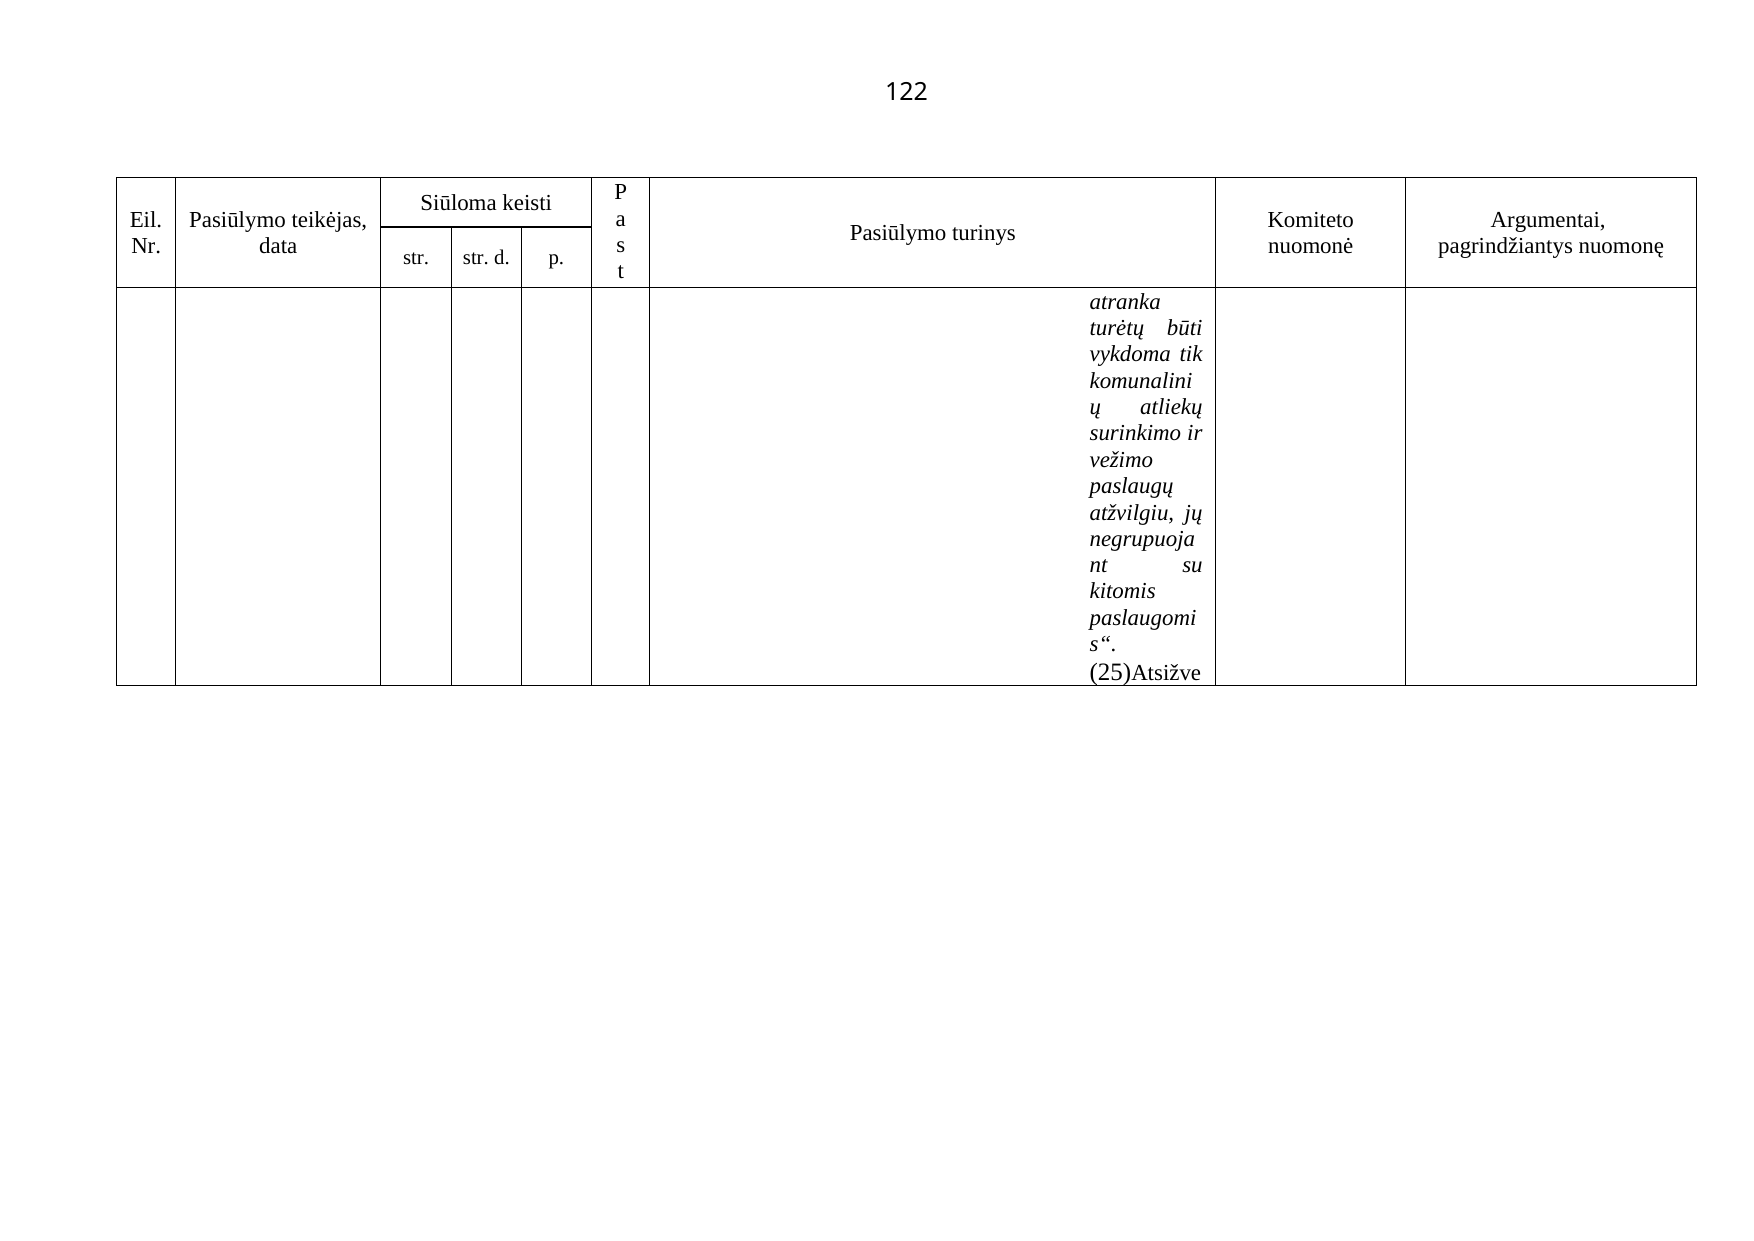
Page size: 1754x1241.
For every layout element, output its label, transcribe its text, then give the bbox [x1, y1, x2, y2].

table_header Pasiūlymo turinys [650, 178, 1215, 287]
table_header Eil. Nr. [117, 178, 175, 287]
table_header Argumentai, pagrindžiantys nuomonę [1406, 178, 1696, 287]
table_cell p. [522, 228, 591, 287]
table_cell str. [381, 228, 451, 287]
table_cell [117, 288, 175, 685]
table_header Siūloma keisti [381, 178, 591, 226]
table_header Pastabos [592, 178, 649, 287]
table_header Pasiūlymo teikėjas, data [176, 178, 380, 287]
table_cell [1406, 288, 1696, 685]
table_cell [592, 288, 649, 685]
table_cell [522, 288, 591, 685]
table_cell [176, 288, 380, 685]
table_cell str. d. [452, 228, 521, 287]
table_cell [452, 288, 521, 685]
table_header Komiteto nuomonė [1216, 178, 1405, 287]
table_cell [381, 288, 451, 685]
table_cell [1216, 288, 1405, 685]
